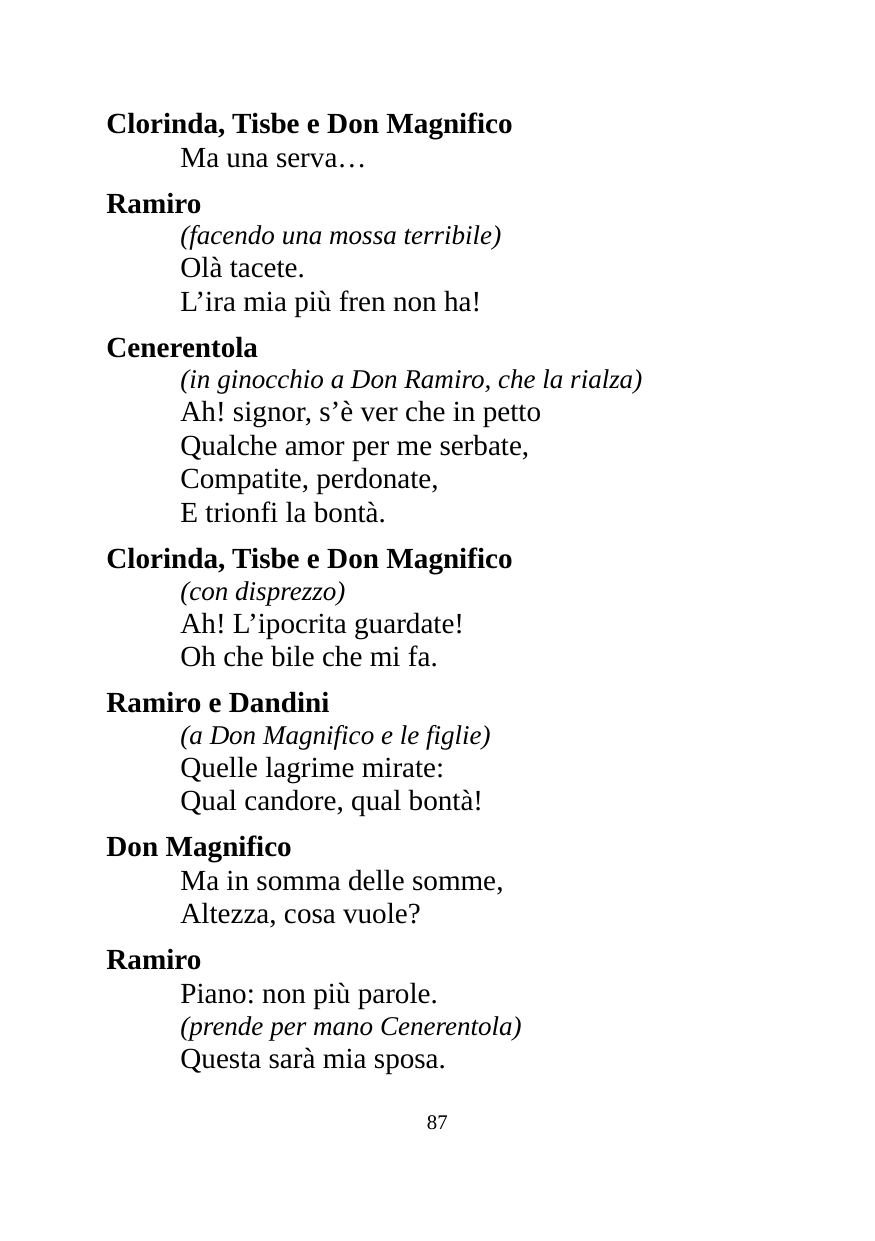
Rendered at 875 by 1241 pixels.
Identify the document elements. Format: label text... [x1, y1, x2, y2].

text Cenerentola [106, 330, 768, 363]
text (facendo una mossa terribile) Olà tacete. L’ira mia più fren non ha! [180, 219, 768, 317]
text (in ginocchio a Don Ramiro, che la rialza) Ah! signor, s’è ver che in petto Qualche amor per me serbate, Compatite, perdonate, E trionfi la bontà. [180, 363, 768, 529]
text Clorinda, Tisbe e Don Magnifico [106, 541, 768, 575]
text Ramiro [106, 186, 768, 219]
text Ramiro [106, 942, 768, 976]
text Ramiro e Dandini [106, 685, 768, 719]
text (a Don Magnifico e le figlie) Quelle lagrime mirate: Qual candore, qual bontà! [180, 719, 768, 817]
text Clorinda, Tisbe e Don Magnifico [106, 106, 768, 140]
text Ma una serva… [180, 140, 768, 173]
text Don Magnifico [106, 829, 768, 863]
text Piano: non più parole. (prende per mano Cenerentola) Questa sarà mia sposa. [180, 976, 768, 1074]
text Ma in somma delle somme, Altezza, cosa vuole? [180, 863, 768, 930]
text (con disprezzo) Ah! L’ipocrita guardate! Oh che bile che mi fa. [180, 575, 768, 673]
